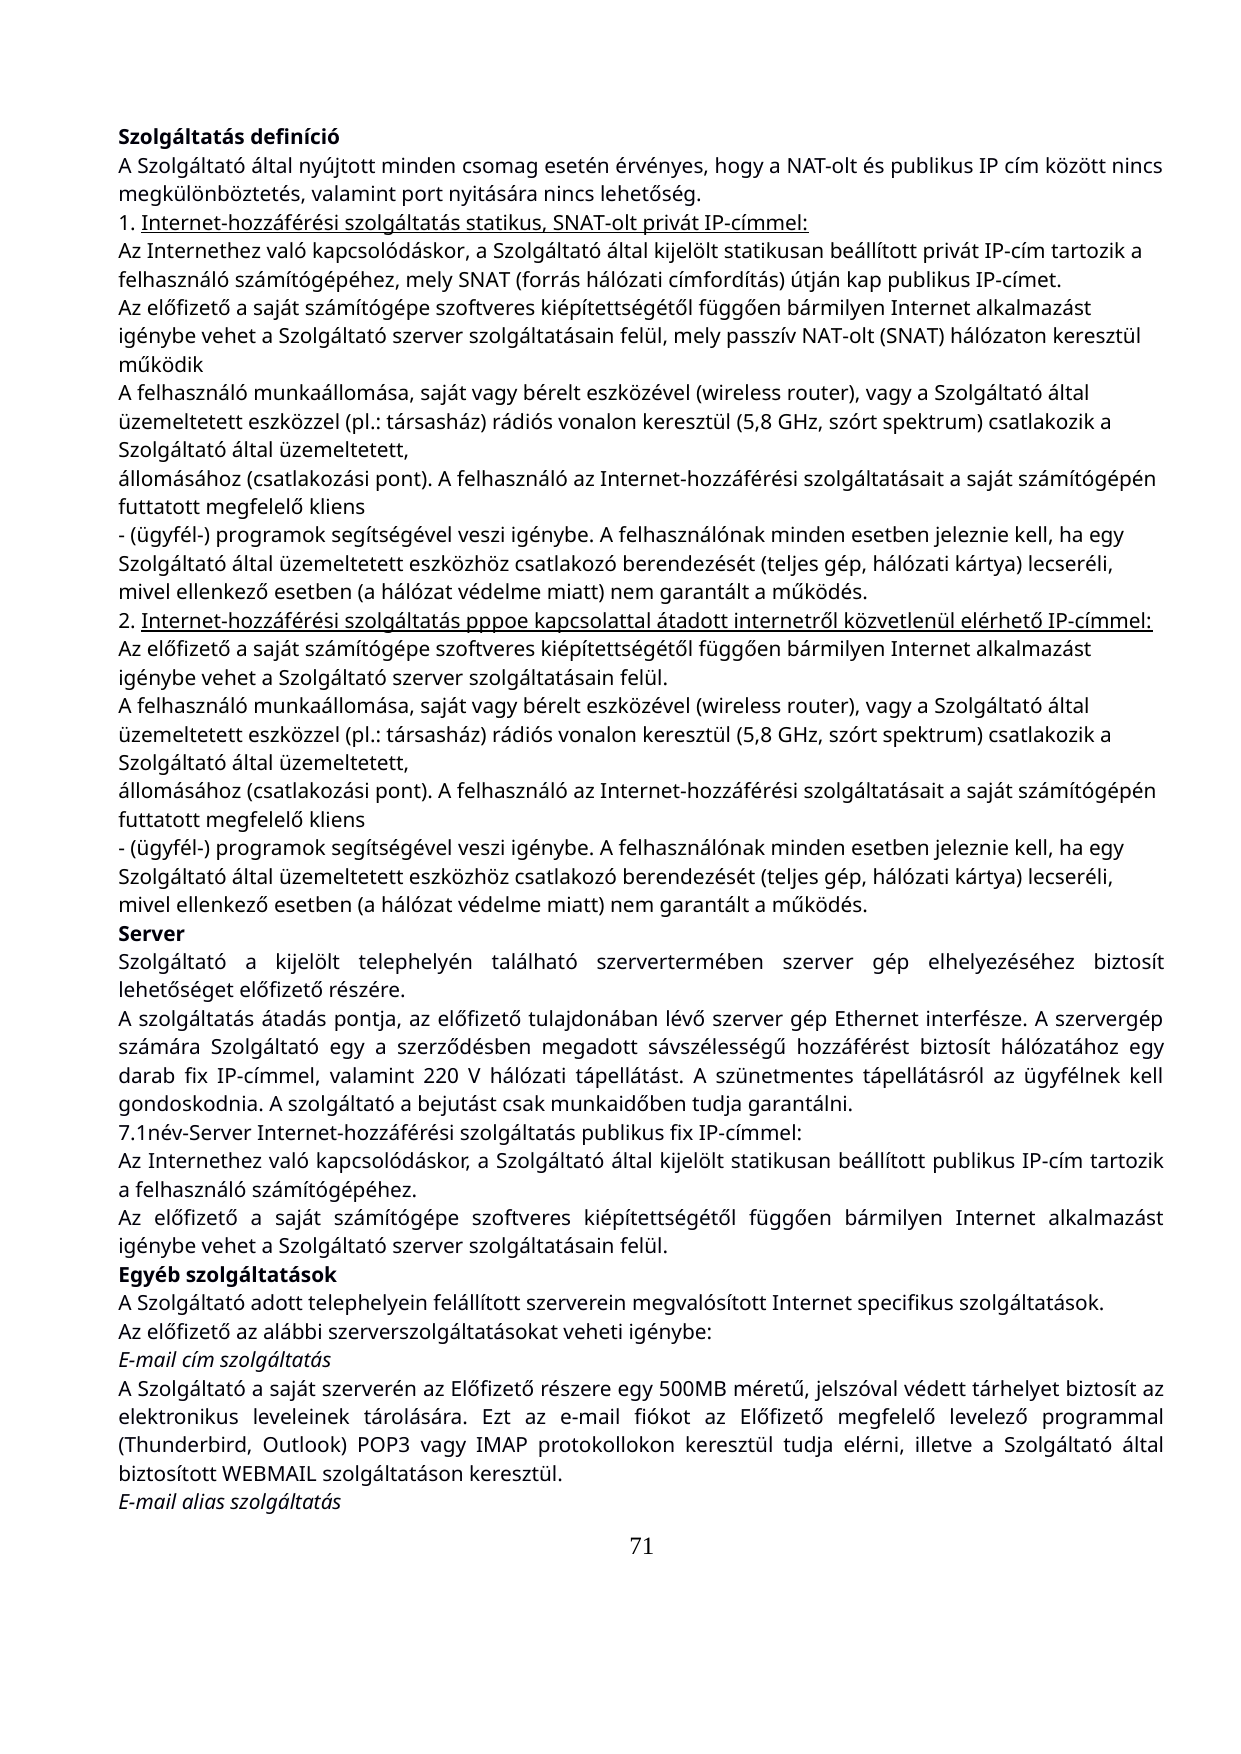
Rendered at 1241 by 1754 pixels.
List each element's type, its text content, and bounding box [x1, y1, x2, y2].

text Az előfizető a saját számítógépe szoftveres kiépítettségétől függően bármilyen Internet alkalmazást igénybe vehet a Szolgáltató szerver szolgáltatásain felül. [118, 1203, 1165, 1260]
text Az előfizető a saját számítógépe szoftveres kiépítettségétől függően bármilyen Internet alkalmazást igénybe vehet a Szolgáltató szerver szolgáltatásain felül, mely passzív NAT-olt (SNAT) hálózaton keresztül működik [118, 293, 1165, 378]
text Az Internethez való kapcsolódáskor, a Szolgáltató által kijelölt statikusan beállított privát IP-cím tartozik a felhasználó számítógépéhez, mely SNAT (forrás hálózati címfordítás) útján kap publikus IP-címet. [118, 236, 1165, 293]
text A felhasználó munkaállomása, saját vagy bérelt eszközével (wireless router), vagy a Szolgáltató által üzemeltetett eszközzel (pl.: társasház) rádiós vonalon keresztül (5,8 GHz, szórt spektrum) csatlakozik a Szolgáltató által üzemeltetett, [118, 378, 1165, 464]
text Az előfizető az alábbi szerverszolgáltatásokat veheti igénybe: [118, 1317, 1165, 1345]
text 1. Internet-hozzáférési szolgáltatás statikus, SNAT-olt privát IP-címmel: [118, 208, 1165, 236]
text A Szolgáltató által nyújtott minden csomag esetén érvényes, hogy a NAT-olt és publikus IP cím között nincs megkülönböztetés, valamint port nyitására nincs lehetőség. [118, 151, 1165, 208]
text állomásához (csatlakozási pont). A felhasználó az Internet-hozzáférési szolgáltatásait a saját számítógépén futtatott megfelelő kliens [118, 464, 1165, 521]
text állomásához (csatlakozási pont). A felhasználó az Internet-hozzáférési szolgáltatásait a saját számítógépén futtatott megfelelő kliens [118, 777, 1165, 833]
text A Szolgáltató adott telephelyein felállított szerverein megvalósított Internet specifikus szolgáltatások. [118, 1288, 1165, 1317]
text Az Internethez való kapcsolódáskor, a Szolgáltató által kijelölt statikusan beállított publikus IP-cím tartozik a felhasználó számítógépéhez. [118, 1146, 1165, 1203]
text - (ügyfél-) programok segítségével veszi igénybe. A felhasználónak minden esetben jeleznie kell, ha egy Szolgáltató által üzemeltetett eszközhöz csatlakozó berendezését (teljes gép, hálózati kártya) lecseréli, mivel ellenkező esetben (a hálózat védelme miatt) nem garantált a működés. [118, 833, 1165, 919]
text A szolgáltatás átadás pontja, az előfizető tulajdonában lévő szerver gép Ethernet interfésze. A szervergép számára Szolgáltató egy a szerződésben megadott sávszélességű hozzáférést biztosít hálózatához egy darab fix IP-címmel, valamint 220 V hálózati tápellátást. A szünetmentes tápellátásról az ügyfélnek kell gondoskodnia. A szolgáltató a bejutást csak munkaidőben tudja garantálni. [118, 1004, 1165, 1118]
text Szolgáltatás definíció [118, 122, 1165, 151]
text A felhasználó munkaállomása, saját vagy bérelt eszközével (wireless router), vagy a Szolgáltató által üzemeltetett eszközzel (pl.: társasház) rádiós vonalon keresztül (5,8 GHz, szórt spektrum) csatlakozik a Szolgáltató által üzemeltetett, [118, 691, 1165, 777]
text Szolgáltató a kijelölt telephelyén található szervertermében szerver gép elhelyezéséhez biztosít lehetőséget előfizető részére. [118, 947, 1165, 1004]
text 7.1név-Server Internet-hozzáférési szolgáltatás publikus fix IP-címmel: [118, 1118, 1165, 1146]
text 2. Internet-hozzáférési szolgáltatás pppoe kapcsolattal átadott internetről közvetlenül elérhető IP-címmel: [118, 606, 1165, 634]
text Server [118, 919, 1165, 947]
text E-mail alias szolgáltatás [118, 1487, 1165, 1516]
text - (ügyfél-) programok segítségével veszi igénybe. A felhasználónak minden esetben jeleznie kell, ha egy Szolgáltató által üzemeltetett eszközhöz csatlakozó berendezését (teljes gép, hálózati kártya) lecseréli, mivel ellenkező esetben (a hálózat védelme miatt) nem garantált a működés. [118, 521, 1165, 606]
text E-mail cím szolgáltatás [118, 1345, 1165, 1374]
text Egyéb szolgáltatások [118, 1260, 1165, 1288]
text A Szolgáltató a saját szerverén az Előfizető részere egy 500MB méretű, jelszóval védett tárhelyet biztosít az elektronikus leveleinek tárolására. Ezt az e-mail fiókot az Előfizető megfelelő levelező programmal (Thunderbird, Outlook) POP3 vagy IMAP protokollokon keresztül tudja elérni, illetve a Szolgáltató által biztosított WEBMAIL szolgáltatáson keresztül. [118, 1374, 1165, 1487]
text Az előfizető a saját számítógépe szoftveres kiépítettségétől függően bármilyen Internet alkalmazást igénybe vehet a Szolgáltató szerver szolgáltatásain felül. [118, 634, 1165, 691]
